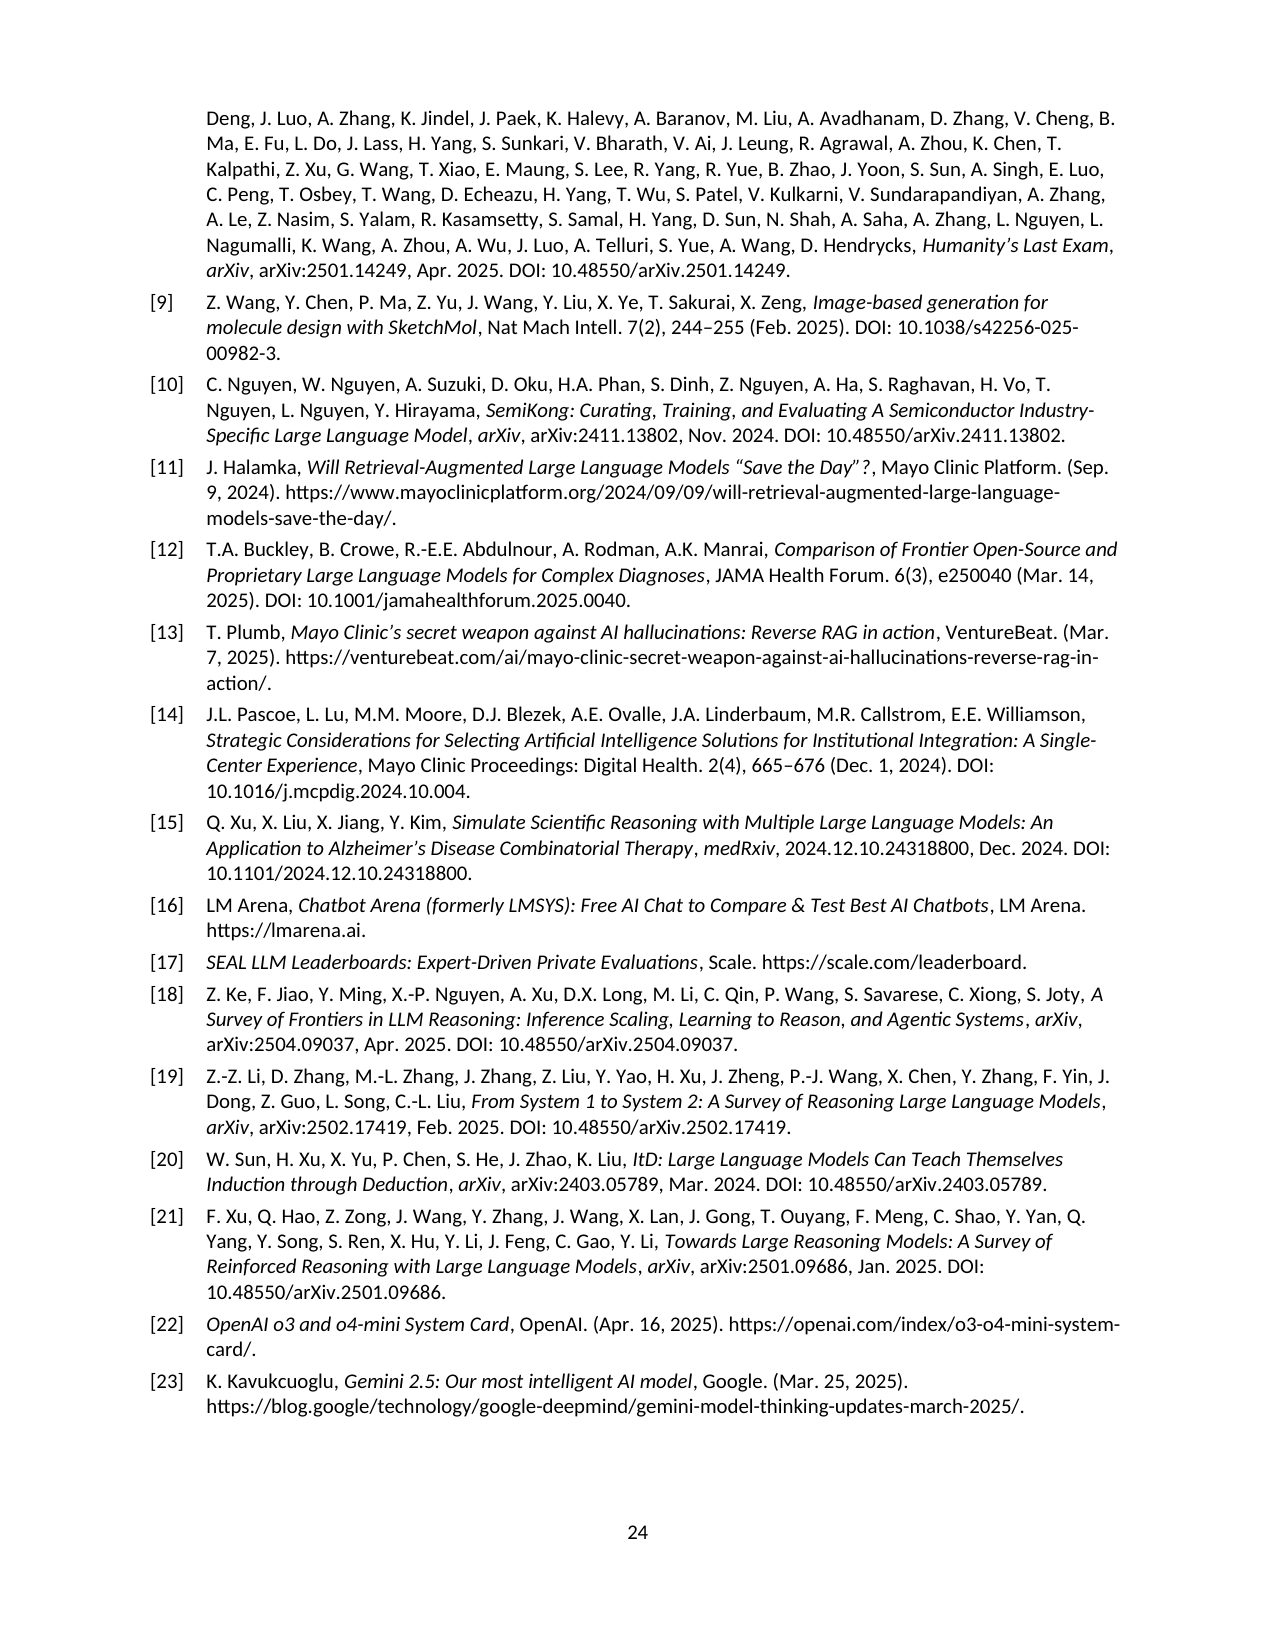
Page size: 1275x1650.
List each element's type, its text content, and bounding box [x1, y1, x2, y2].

subtitle [19] Z.-Z. Li, D. Zhang, M.-L. Zhang, J. Zhang, Z. Liu, Y. Yao, H. Xu, J. Zheng, P.-J. Wang, X. Chen, Y. Zhang, F. Yin, J. Dong, Z. Guo, L. Song, C.-L. Liu, From System 1 to System 2: A Survey of Reasoning Large Language Models, arXiv, arXiv:2502.17419, Feb. 2025. DOI: 10.48550/arXiv.2502.17419. [150, 1063, 1125, 1139]
subtitle [21] F. Xu, Q. Hao, Z. Zong, J. Wang, Y. Zhang, J. Wang, X. Lan, J. Gong, T. Ouyang, F. Meng, C. Shao, Y. Yan, Q. Yang, Y. Song, S. Ren, X. Hu, Y. Li, J. Feng, C. Gao, Y. Li, Towards Large Reasoning Models: A Survey of Reinforced Reasoning with Large Language Models, arXiv, arXiv:2501.09686, Jan. 2025. DOI: 10.48550/arXiv.2501.09686. [150, 1203, 1125, 1304]
subtitle [10] C. Nguyen, W. Nguyen, A. Suzuki, D. Oku, H.A. Phan, S. Dinh, Z. Nguyen, A. Ha, S. Raghavan, H. Vo, T. Nguyen, L. Nguyen, Y. Hirayama, SemiKong: Curating, Training, and Evaluating A Semiconductor Industry-Specific Large Language Model, arXiv, arXiv:2411.13802, Nov. 2024. DOI: 10.48550/arXiv.2411.13802. [150, 372, 1125, 448]
subtitle [13] T. Plumb, Mayo Clinic’s secret weapon against AI hallucinations: Reverse RAG in action, VentureBeat. (Mar. 7, 2025). https://venturebeat.com/ai/mayo-clinic-secret-weapon-against-ai-hallucinations-reverse-rag-in-action/. [150, 619, 1125, 695]
subtitle [12] T.A. Buckley, B. Crowe, R.-E.E. Abdulnour, A. Rodman, A.K. Manrai, Comparison of Frontier Open-Source and Proprietary Large Language Models for Complex Diagnoses, JAMA Health Forum. 6(3), e250040 (Mar. 14, 2025). DOI: 10.1001/jamahealthforum.2025.0040. [150, 537, 1125, 613]
subtitle Deng, J. Luo, A. Zhang, K. Jindel, J. Paek, K. Halevy, A. Baranov, M. Liu, A. Avadhanam, D. Zhang, V. Cheng, B. Ma, E. Fu, L. Do, J. Lass, H. Yang, S. Sunkari, V. Bharath, V. Ai, J. Leung, R. Agrawal, A. Zhou, K. Chen, T. Kalpathi, Z. Xu, G. Wang, T. Xiao, E. Maung, S. Lee, R. Yang, R. Yue, B. Zhao, J. Yoon, S. Sun, A. Singh, E. Luo, C. Peng, T. Osbey, T. Wang, D. Echeazu, H. Yang, T. Wu, S. Patel, V. Kulkarni, V. Sundarapandiyan, A. Zhang, A. Le, Z. Nasim, S. Yalam, R. Kasamsetty, S. Samal, H. Yang, D. Sun, N. Shah, A. Saha, A. Zhang, L. Nguyen, L. Nagumalli, K. Wang, A. Zhou, A. Wu, J. Luo, A. Telluri, S. Yue, A. Wang, D. Hendrycks, Humanity’s Last Exam, arXiv, arXiv:2501.14249, Apr. 2025. DOI: 10.48550/arXiv.2501.14249. [150, 105, 1125, 283]
subtitle [18] Z. Ke, F. Jiao, Y. Ming, X.-P. Nguyen, A. Xu, D.X. Long, M. Li, C. Qin, P. Wang, S. Savarese, C. Xiong, S. Joty, A Survey of Frontiers in LLM Reasoning: Inference Scaling, Learning to Reason, and Agentic Systems, arXiv, arXiv:2504.09037, Apr. 2025. DOI: 10.48550/arXiv.2504.09037. [150, 981, 1125, 1057]
subtitle [23] K. Kavukcuoglu, Gemini 2.5: Our most intelligent AI model, Google. (Mar. 25, 2025). https://blog.google/technology/google-deepmind/gemini-model-thinking-updates-march-2025/. [150, 1368, 1125, 1419]
subtitle [16] LM Arena, Chatbot Arena (formerly LMSYS): Free AI Chat to Compare & Test Best AI Chatbots, LM Arena. https://lmarena.ai. [150, 892, 1125, 943]
subtitle [11] J. Halamka, Will Retrieval-Augmented Large Language Models “Save the Day”?, Mayo Clinic Platform. (Sep. 9, 2024). https://www.mayoclinicplatform.org/2024/09/09/will-retrieval-augmented-large-language-models-save-the-day/. [150, 454, 1125, 530]
subtitle [14] J.L. Pascoe, L. Lu, M.M. Moore, D.J. Blezek, A.E. Ovalle, J.A. Linderbaum, M.R. Callstrom, E.E. Williamson, Strategic Considerations for Selecting Artificial Intelligence Solutions for Institutional Integration: A Single-Center Experience, Mayo Clinic Proceedings: Digital Health. 2(4), 665–676 (Dec. 1, 2024). DOI: 10.1016/j.mcpdig.2024.10.004. [150, 702, 1125, 803]
subtitle [15] Q. Xu, X. Liu, X. Jiang, Y. Kim, Simulate Scientific Reasoning with Multiple Large Language Models: An Application to Alzheimer’s Disease Combinatorial Therapy, medRxiv, 2024.12.10.24318800, Dec. 2024. DOI: 10.1101/2024.12.10.24318800. [150, 809, 1125, 886]
subtitle [17] SEAL LLM Leaderboards: Expert-Driven Private Evaluations, Scale. https://scale.com/leaderboard. [150, 949, 1125, 974]
subtitle [22] OpenAI o3 and o4-mini System Card, OpenAI. (Apr. 16, 2025). https://openai.com/index/o3-o4-mini-system-card/. [150, 1311, 1125, 1362]
subtitle [20] W. Sun, H. Xu, X. Yu, P. Chen, S. He, J. Zhao, K. Liu, ItD: Large Language Models Can Teach Themselves Induction through Deduction, arXiv, arXiv:2403.05789, Mar. 2024. DOI: 10.48550/arXiv.2403.05789. [150, 1146, 1125, 1197]
subtitle [9] Z. Wang, Y. Chen, P. Ma, Z. Yu, J. Wang, Y. Liu, X. Ye, T. Sakurai, X. Zeng, Image-based generation for molecule design with SketchMol, Nat Mach Intell. 7(2), 244–255 (Feb. 2025). DOI: 10.1038/s42256-025-00982-3. [150, 289, 1125, 365]
